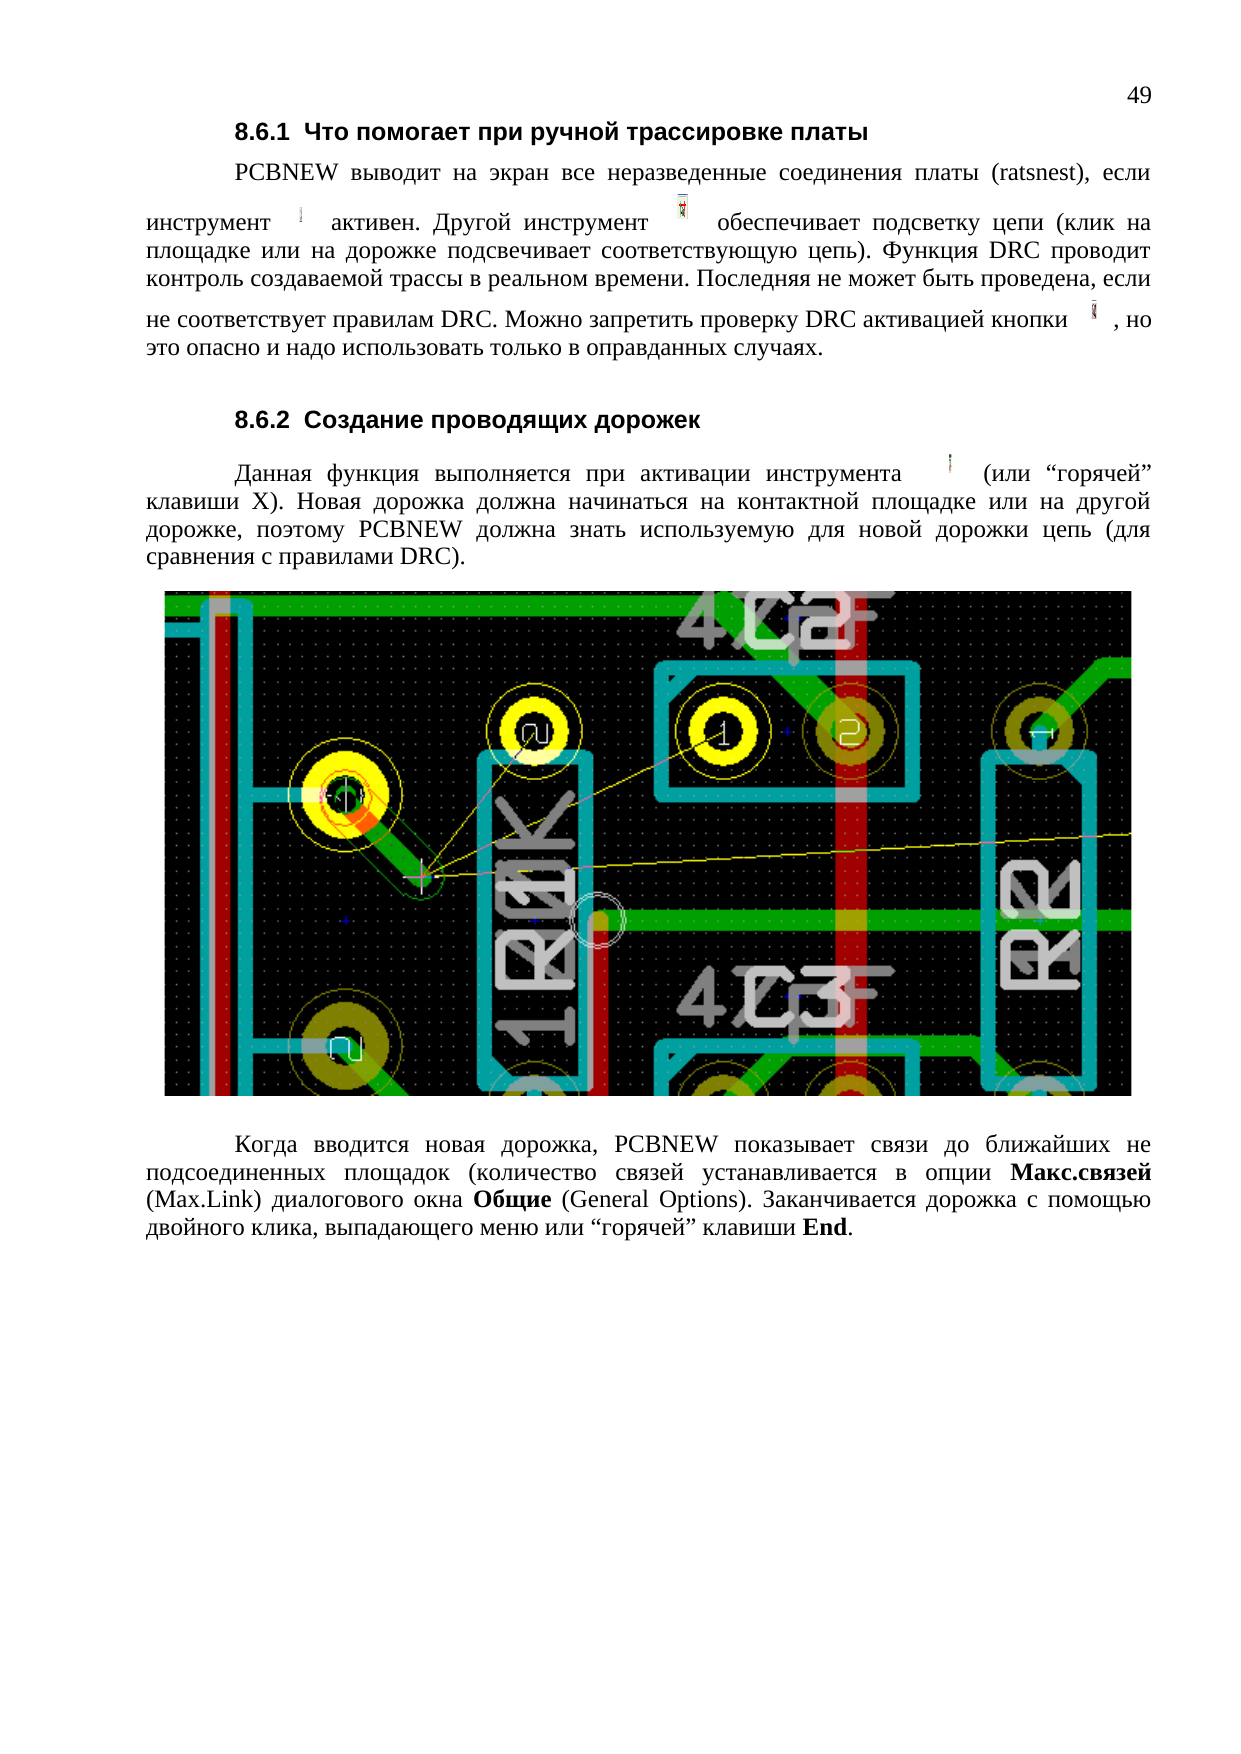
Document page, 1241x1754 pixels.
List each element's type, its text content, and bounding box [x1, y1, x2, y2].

subtitle Создание проводящих дорожек [146, 406, 1152, 434]
picture [1091, 300, 1097, 319]
text Когда вводится новая дорожка, PCBNEW показывает связи до ближайших не подсоединенных площадок (количество связей устанавливается в опции Макс.связей (Max.Link) диалогового окна Общие (General Options). Заканчивается дорожка с помощью двойного клика, выпадающего меню или “горячей” клавиши End. [146, 1130, 1152, 1241]
subtitle Что помогает при ручной трассировке платы [146, 118, 1152, 146]
text PCBNEW выводит на экран все неразведенные соединения платы (ratsnest), если инструмент активен. Другой инструмент обеспечивает подсветку цепи (клик на площадке или на дорожке подсвечивает соответствующую цепь). Функция DRC проводит контроль создаваемой трассы в реальном времени. Последняя не может быть проведена, если не соответствует правилам DRC. Можно запретить проверку DRC активацией кнопки , но это опасно и надо использовать только в оправданных случаях. [146, 158, 1152, 361]
text Данная функция выполняется при активации инструмента (или “горячей” клавиши X). Новая дорожка должна начинаться на контактной площадке или на другой дорожке, поэтому PCBNEW должна знать используемую для новой дорожки цепь (для сравнения с правилами DRC). [146, 446, 1152, 570]
picture [164, 591, 1132, 1096]
